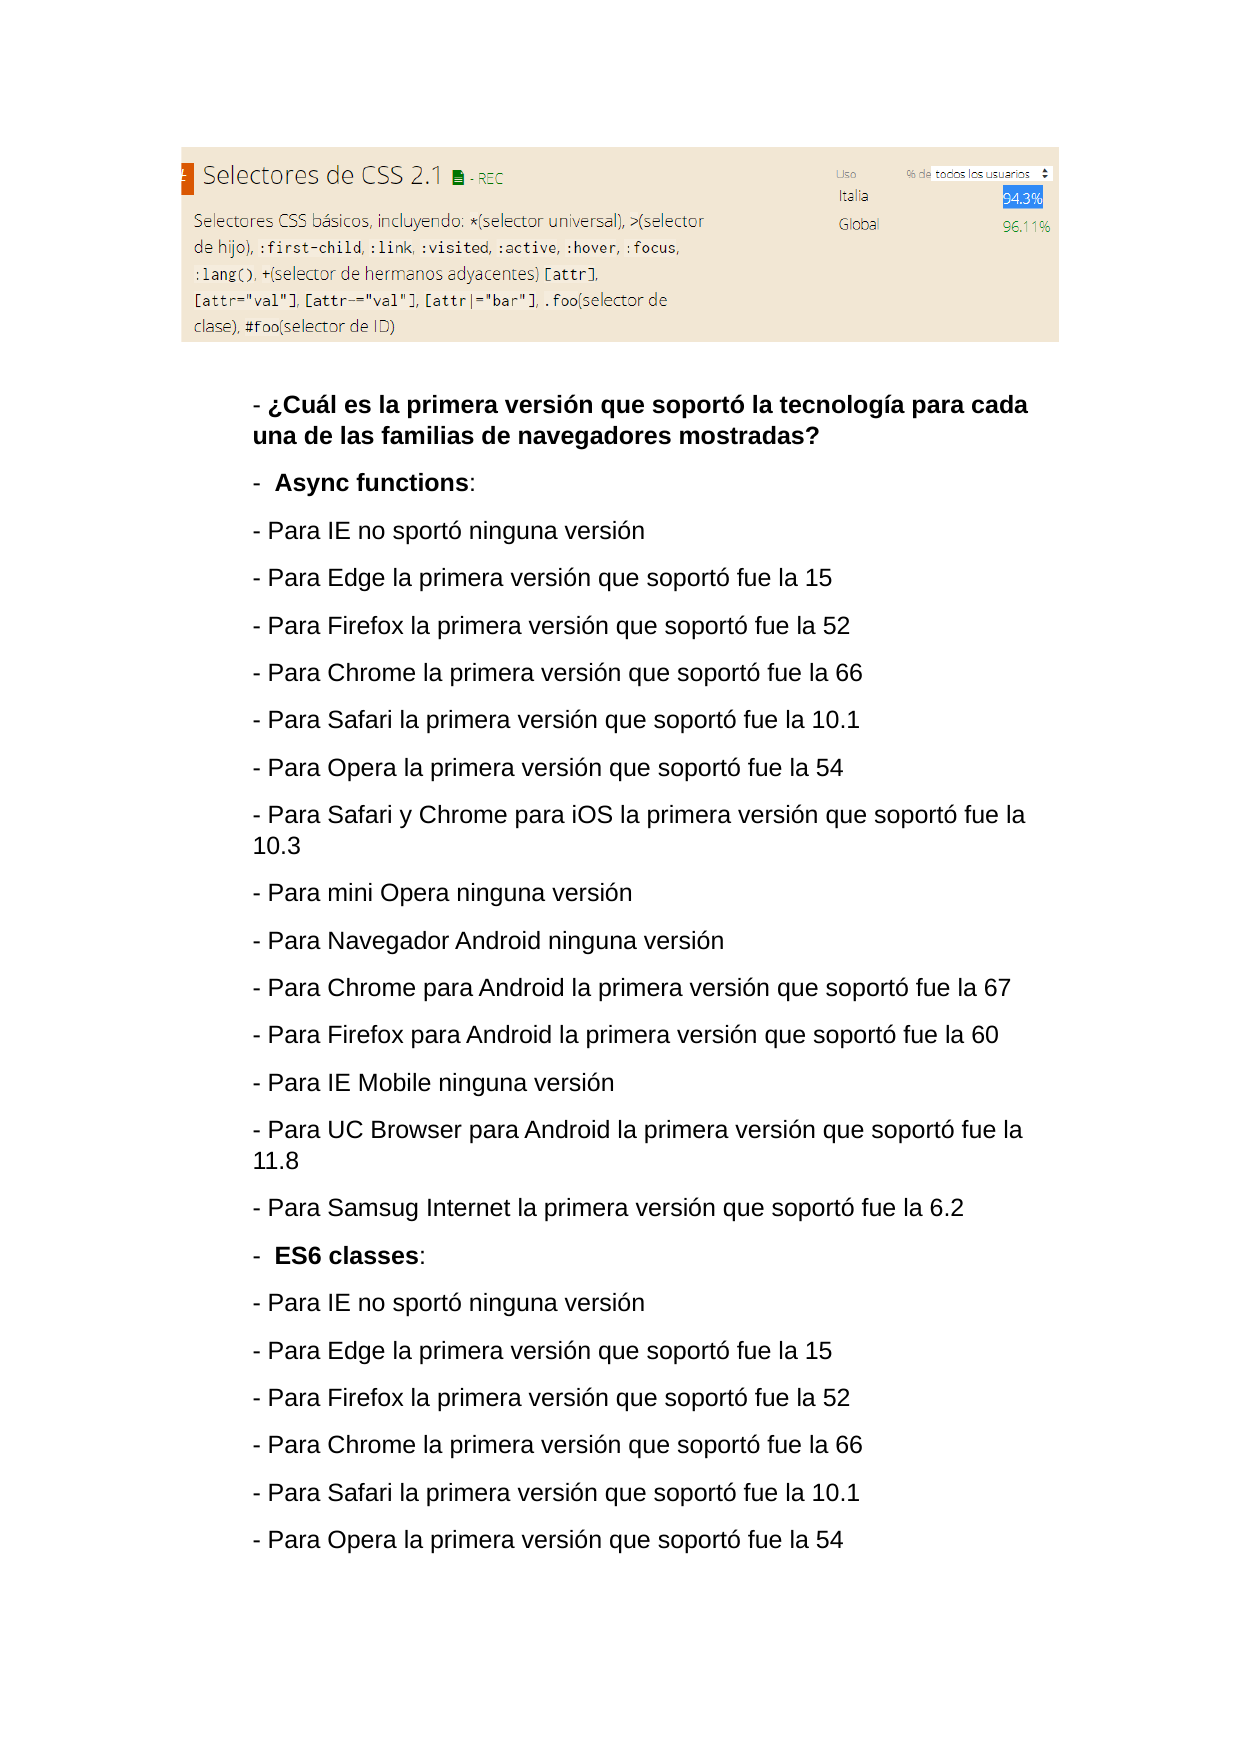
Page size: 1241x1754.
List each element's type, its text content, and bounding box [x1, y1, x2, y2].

list - Para Edge la primera versión que soportó fue la 15 [252, 563, 1063, 592]
list - Para Firefox la primera versión que soportó fue la 52 [252, 1383, 1063, 1412]
list - Para Safari la primera versión que soportó fue la 10.1 [252, 705, 1063, 734]
list - ES6 classes: [252, 1241, 1063, 1269]
list - Async functions: [252, 468, 1063, 497]
list - Para Samsug Internet la primera versión que soportó fue la 6.2 [252, 1193, 1063, 1222]
list - Para Safari y Chrome para iOS la primera versión que soportó fue la 10.3 [252, 800, 1063, 860]
list - Para IE no sportó ninguna versión [252, 516, 1063, 544]
list - Para IE Mobile ninguna versión [252, 1068, 1063, 1097]
list - Para Firefox para Android la primera versión que soportó fue la 60 [252, 1021, 1063, 1049]
list - Para Firefox la primera versión que soportó fue la 52 [252, 611, 1063, 639]
list - Para Opera la primera versión que soportó fue la 54 [252, 1525, 1063, 1554]
list - Para Chrome la primera versión que soportó fue la 66 [252, 658, 1063, 687]
list - Para mini Opera ninguna versión [252, 878, 1063, 907]
list - Para Navegador Android ninguna versión [252, 926, 1063, 954]
list - Para IE no sportó ninguna versión [252, 1288, 1063, 1317]
list - Para Opera la primera versión que soportó fue la 54 [252, 753, 1063, 782]
list - Para Edge la primera versión que soportó fue la 15 [252, 1336, 1063, 1364]
list - Para Safari la primera versión que soportó fue la 10.1 [252, 1478, 1063, 1507]
list - ¿Cuál es la primera versión que soportó la tecnología para cada una de las familias de navegadores mostradas? [252, 390, 1063, 450]
list - Para Chrome para Android la primera versión que soportó fue la 67 [252, 973, 1063, 1002]
list - Para Chrome la primera versión que soportó fue la 66 [252, 1430, 1063, 1459]
list - Para UC Browser para Android la primera versión que soportó fue la 11.8 [252, 1115, 1063, 1175]
